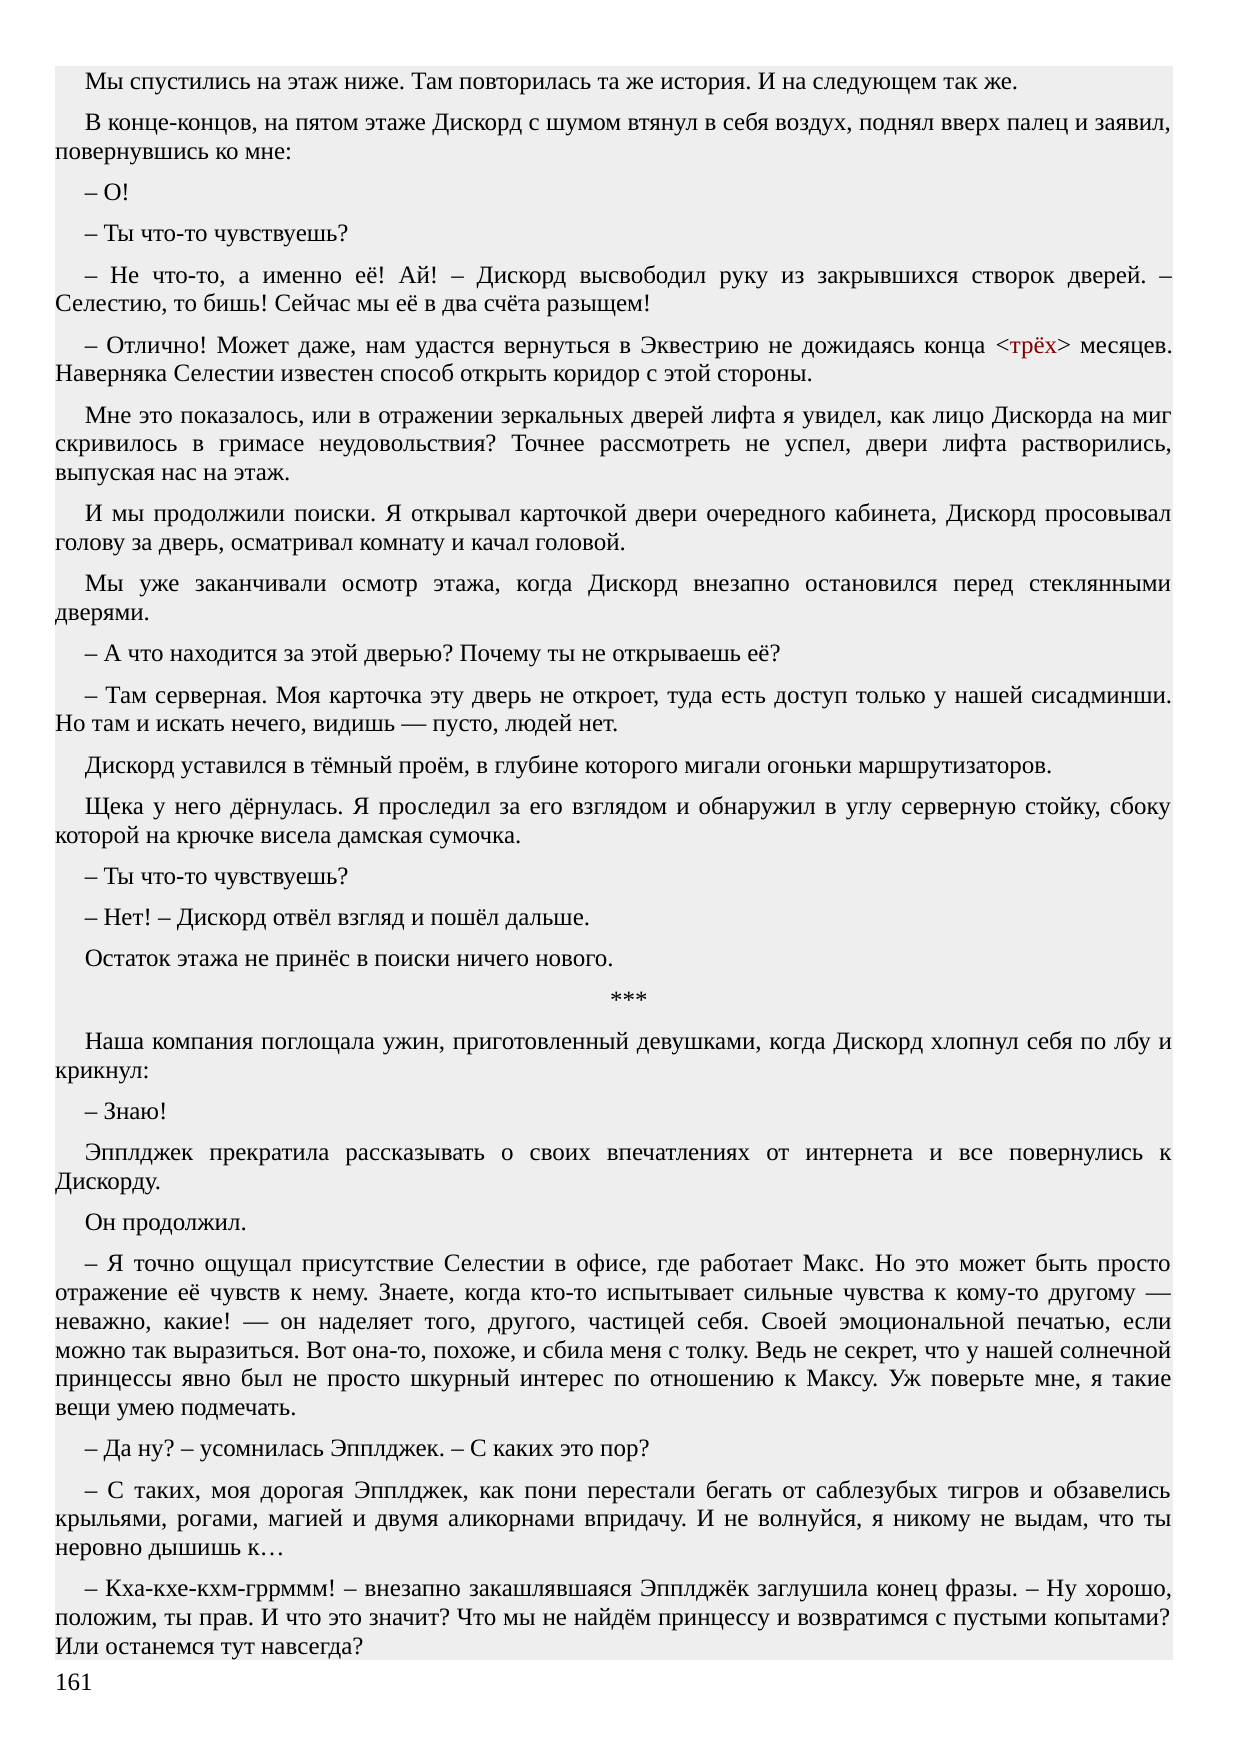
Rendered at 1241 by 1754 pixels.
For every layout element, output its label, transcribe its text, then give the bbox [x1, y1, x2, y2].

text В конце-концов, на пятом этаже Дискорд с шумом втянул в себя воздух, поднял вверх палец и заявил, повернувшись ко мне: [55, 107, 1173, 165]
text Остаток этажа не принёс в поиски ничего нового. [55, 943, 1173, 972]
text Эпплджек прекратила рассказывать о своих впечатлениях от интернета и все повернулись к Дискорду. [55, 1137, 1173, 1195]
text – Я точно ощущал присутствие Селестии в офисе, где работает Макс. Но это может быть просто отражение её чувств к нему. Знаете, когда кто-то испытывает сильные чувства к кому-то другому — неважно, какие! — он наделяет того, другого, частицей себя. Своей эмоциональной печатью, если можно так выразиться. Вот она-то, похоже, и сбила меня с толку. Ведь не секрет, что у нашей солнечной принцессы явно был не просто шкурный интерес по отношению к Максу. Уж поверьте мне, я такие вещи умею подмечать. [55, 1248, 1173, 1421]
text – Кха-кхе-кхм-гррммм! – внезапно закашлявшаяся Эпплджёк заглушила конец фразы. – Ну хорошо, положим, ты прав. И что это значит? Что мы не найдём принцессу и возвратимся с пустыми копытами? Или останемся тут навсегда? [55, 1573, 1173, 1660]
text Щека у него дёрнулась. Я проследил за его взглядом и обнаружил в углу серверную стойку, сбоку которой на крючке висела дамская сумочка. [55, 791, 1173, 848]
text *** [55, 985, 1173, 1013]
text Он продолжил. [55, 1207, 1173, 1236]
text Мне это показалось, или в отражении зеркальных дверей лифта я увидел, как лицо Дискорда на миг скривилось в гримасе неудовольствия? Точнее рассмотреть не успел, двери лифта растворились, выпуская нас на этаж. [55, 400, 1173, 486]
text Наша компания поглощала ужин, приготовленный девушками, когда Дискорд хлопнул себя по лбу и крикнул: [55, 1026, 1173, 1083]
text – Там серверная. Моя карточка эту дверь не откроет, туда есть доступ только у нашей сисадминши. Но там и искать нечего, видишь — пусто, людей нет. [55, 680, 1173, 737]
text – А что находится за этой дверью? Почему ты не открываешь её? [55, 638, 1173, 667]
text Мы спустились на этаж ниже. Там повторилась та же история. И на следующем так же. [55, 66, 1173, 95]
text – Да ну? – усомнилась Эпплджек. – С каких это пор? [55, 1433, 1173, 1462]
text Дискорд уставился в тёмный проём, в глубине которого мигали огоньки маршрутизаторов. [55, 750, 1173, 778]
text – Нет! – Дискорд отвёл взгляд и пошёл дальше. [55, 902, 1173, 931]
text – Ты что-то чувствуешь? [55, 861, 1173, 890]
text – Не что-то, а именно её! Ай! – Дискорд высвободил руку из закрывшихся створок дверей. – Селестию, то бишь! Сейчас мы её в два счёта разыщем! [55, 260, 1173, 317]
text Мы уже заканчивали осмотр этажа, когда Дискорд внезапно остановился перед стеклянными дверями. [55, 568, 1173, 626]
text – О! [55, 177, 1173, 206]
text – Отлично! Может даже, нам удастся вернуться в Эквестрию не дожидаясь конца <трёх> месяцев. Наверняка Селестии известен способ открыть коридор с этой стороны. [55, 330, 1173, 387]
text И мы продолжили поиски. Я открывал карточкой двери очередного кабинета, Дискорд просовывал голову за дверь, осматривал комнату и качал головой. [55, 498, 1173, 556]
text – С таких, моя дорогая Эпплджек, как пони перестали бегать от саблезубых тигров и обзавелись крыльями, рогами, магией и двумя аликорнами впридачу. И не волнуйся, я никому не выдам, что ты неровно дышишь к… [55, 1475, 1173, 1561]
text – Ты что-то чувствуешь? [55, 218, 1173, 247]
text – Знаю! [55, 1096, 1173, 1125]
